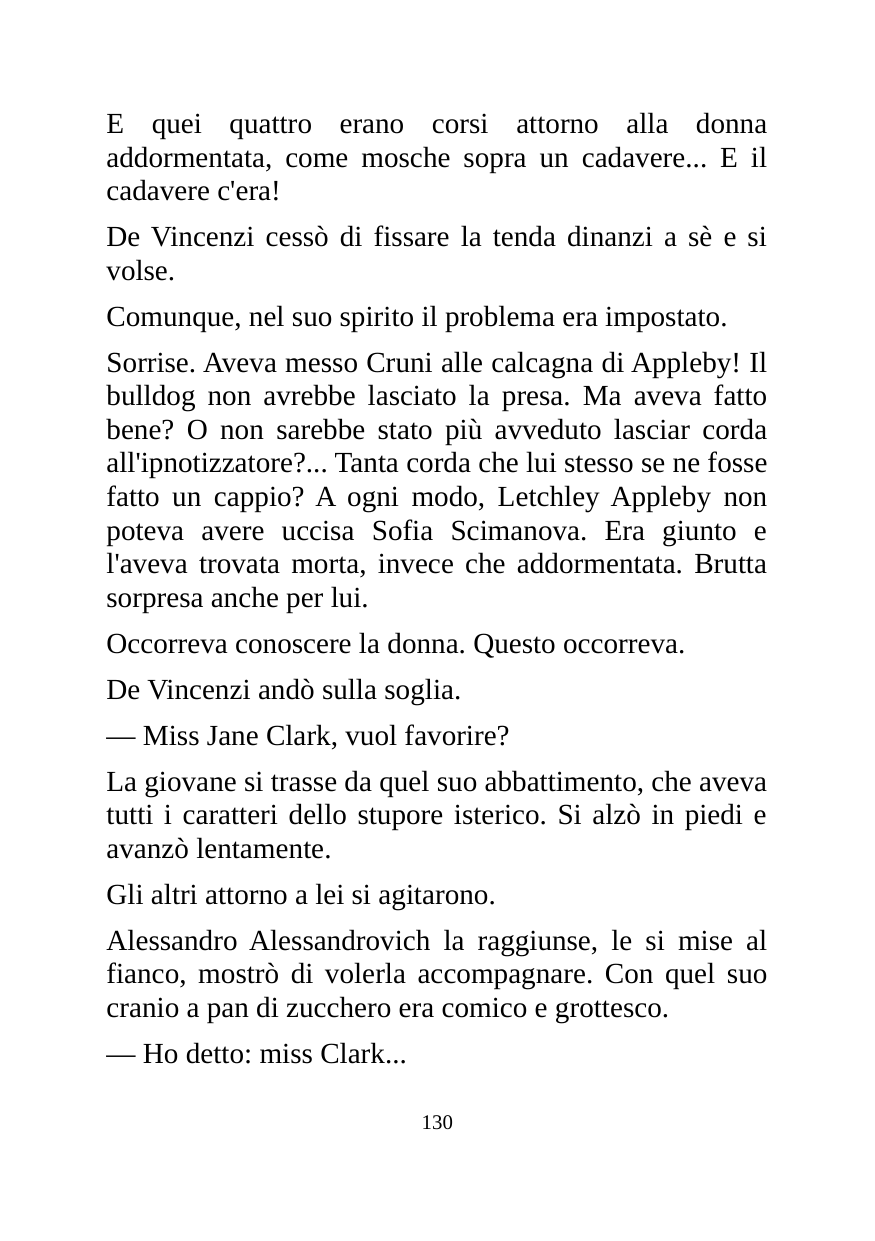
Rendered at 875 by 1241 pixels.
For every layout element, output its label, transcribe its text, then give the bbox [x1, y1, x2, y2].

text Sorrise. Aveva messo Cruni alle calcagna di Appleby! Il bulldog non avrebbe lasciato la presa. Ma aveva fatto bene? O non sarebbe stato più avveduto lasciar corda all'ipnotizzatore?... Tanta corda che lui stesso se ne fosse fatto un cappio? A ogni modo, Letchley Appleby non poteva avere uccisa Sofia Scimanova. Era giunto e l'aveva trovata morta, invece che addormentata. Brutta sorpresa anche per lui. [106, 345, 768, 613]
text Occorreva conoscere la donna. Questo occorreva. [106, 626, 768, 659]
text De Vincenzi cessò di fissare la tenda dinanzi a sè e si volse. [106, 219, 768, 286]
text — Ho detto: miss Clark... [106, 1036, 768, 1070]
text — Miss Jane Clark, vuol favorire? [106, 718, 768, 751]
text La giovane si trasse da quel suo abbattimento, che aveva tutti i caratteri dello stupore isterico. Si alzò in piedi e avanzò lentamente. [106, 764, 768, 864]
text De Vincenzi andò sulla soglia. [106, 672, 768, 705]
text Alessandro Alessandrovich la raggiunse, le si mise al fianco, mostrò di volerla accompagnare. Con quel suo cranio a pan di zucchero era comico e grottesco. [106, 923, 768, 1024]
text E quei quattro erano corsi attorno alla donna addormentata, come mosche sopra un cadavere... E il cadavere c'era! [106, 106, 768, 207]
text Comunque, nel suo spirito il problema era impostato. [106, 299, 768, 332]
text Gli altri attorno a lei si agitarono. [106, 877, 768, 911]
